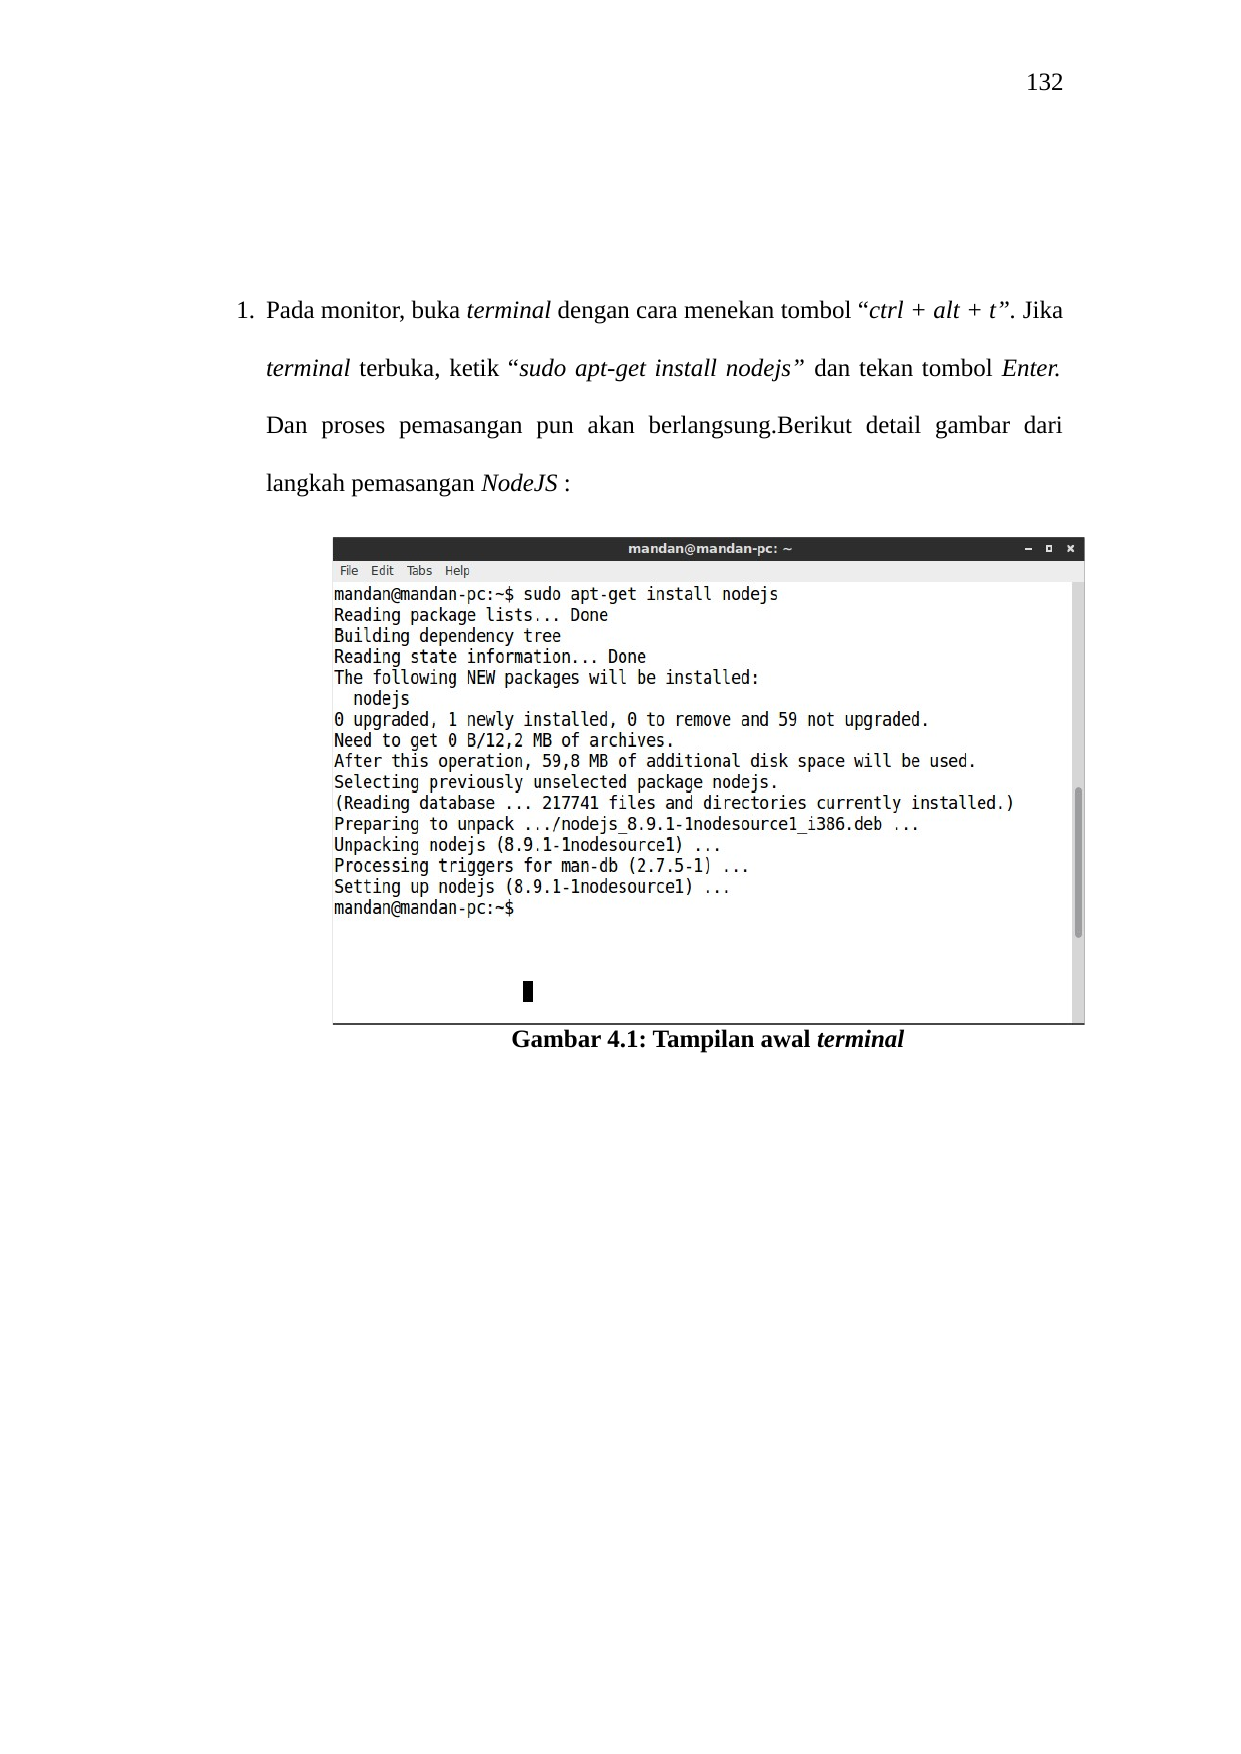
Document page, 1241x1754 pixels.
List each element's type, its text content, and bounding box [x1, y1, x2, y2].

picture [332, 537, 1085, 1025]
list Pada monitor, buka terminal dengan cara menekan tombol “ctrl + alt + t”. Jika terminal terbuka, ketik “sudo apt-get install nodejs” dan tekan tombol Enter. Dan proses pemasangan pun akan berlangsung.Berikut detail gambar dari langkah pemasangan NodeJS : [236, 295, 1063, 497]
text Gambar 4.1: Tampilan awal terminal [333, 1025, 1084, 1053]
